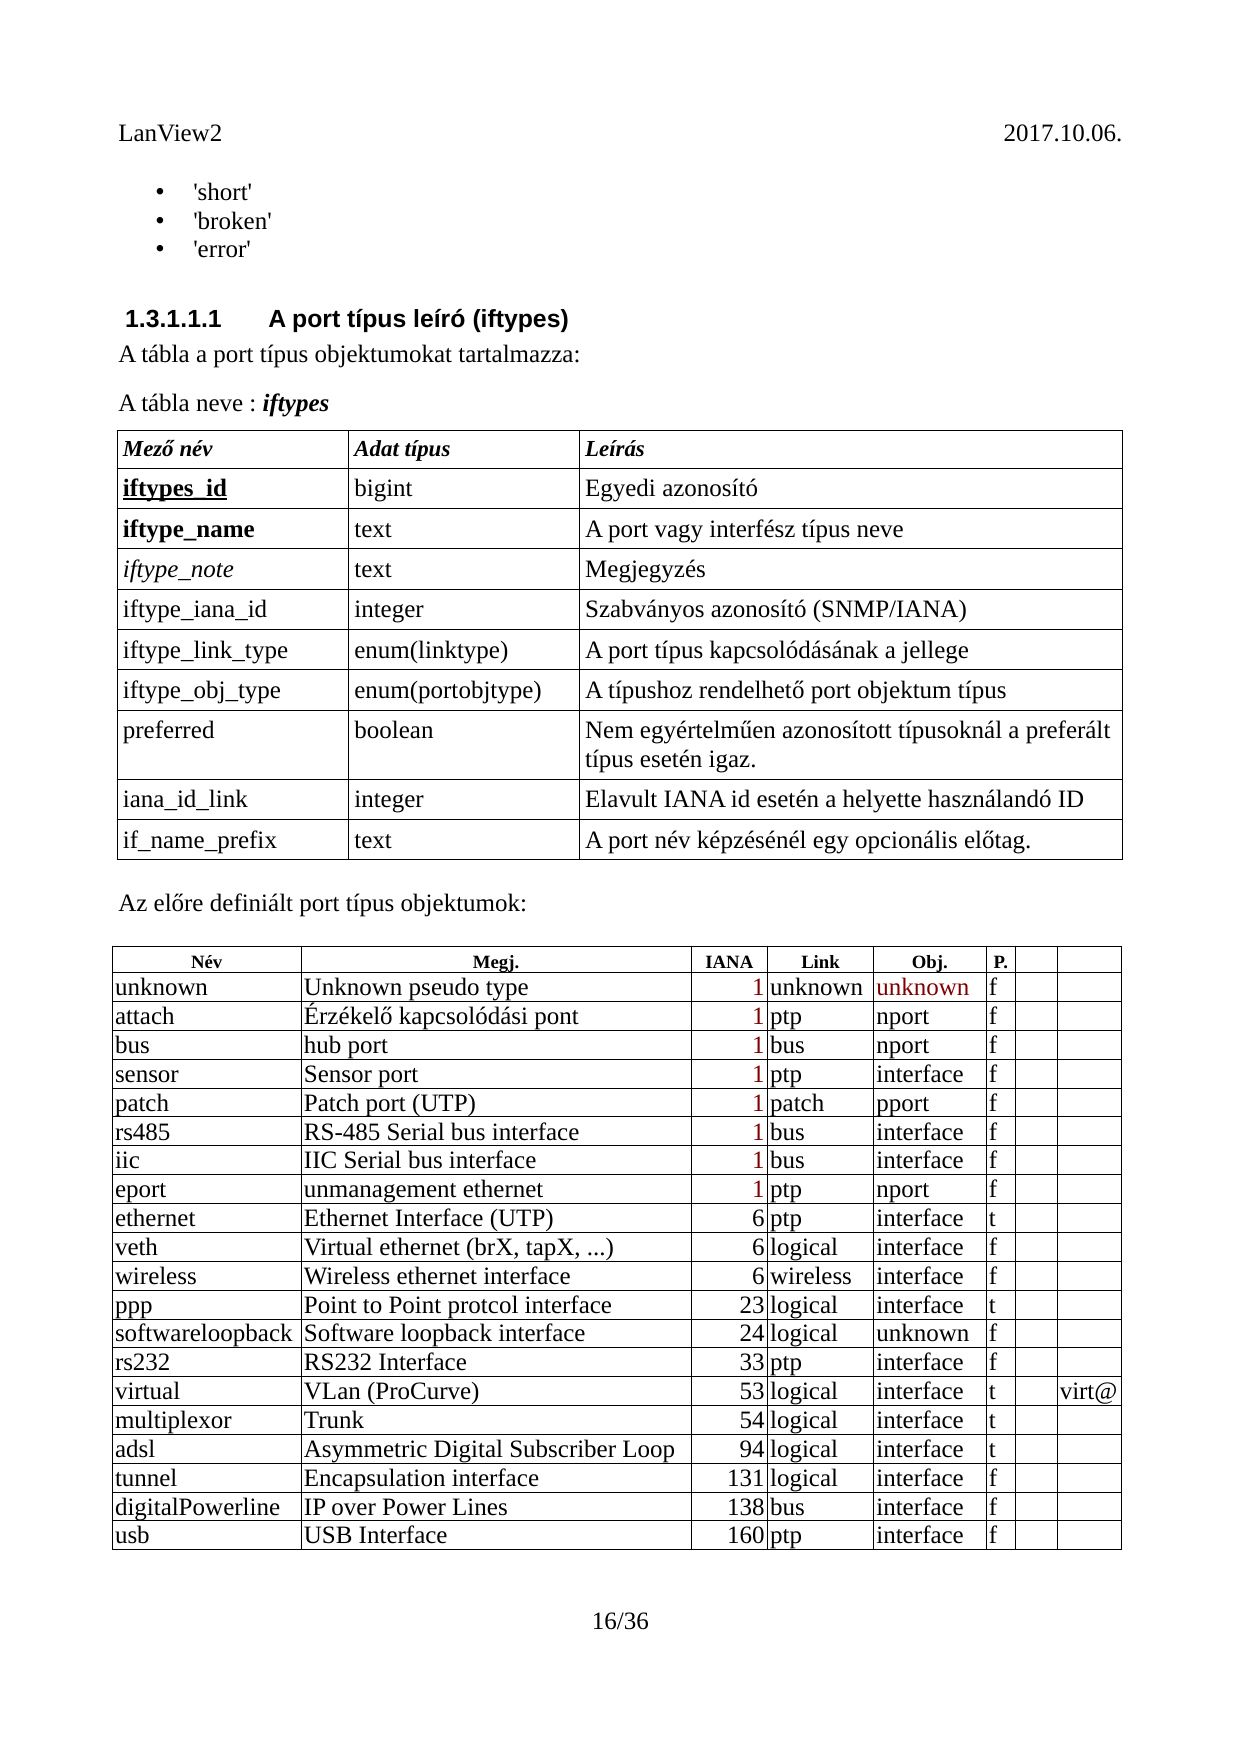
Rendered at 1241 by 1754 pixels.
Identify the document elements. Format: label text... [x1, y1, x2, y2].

table_cell [1058, 1146, 1121, 1174]
table_cell [1016, 1262, 1057, 1289]
table_cell [1016, 973, 1057, 1001]
table_cell Encapsulation interface [302, 1464, 691, 1492]
table_cell [1016, 1031, 1057, 1059]
table_cell f [987, 973, 1015, 1001]
table_cell enum(linktype) [349, 630, 579, 669]
table_cell VLan (ProCurve) [302, 1377, 691, 1405]
table_cell f [987, 1146, 1015, 1174]
table_cell iana_id_link [118, 780, 348, 819]
table_cell RS-485 Serial bus interface [302, 1117, 691, 1145]
table_cell ptp [768, 1521, 873, 1549]
table_cell 6 [692, 1262, 767, 1289]
table_cell f [987, 1060, 1015, 1088]
table_cell veth [113, 1233, 301, 1261]
table_cell interface [874, 1464, 986, 1492]
table_cell interface [874, 1406, 986, 1434]
text A tábla neve : iftypes [118, 388, 1122, 417]
table_cell ppp [113, 1291, 301, 1318]
table_header Link [768, 947, 873, 972]
table_cell iftype_iana_id [118, 590, 348, 629]
table_cell Wireless ethernet interface [302, 1262, 691, 1289]
table_cell interface [874, 1493, 986, 1520]
table_cell Érzékelő kapcsolódási pont [302, 1002, 691, 1030]
table_cell iic [113, 1146, 301, 1174]
table_cell logical [768, 1377, 873, 1405]
list 'short' [156, 177, 1122, 206]
table_cell ptp [768, 1002, 873, 1030]
table_cell virtual [113, 1377, 301, 1405]
table_cell A típushoz rendelhető port objektum típus [580, 670, 1122, 709]
table_cell [1016, 1377, 1057, 1405]
table_cell [1016, 1493, 1057, 1520]
table_cell bus [768, 1117, 873, 1145]
table_cell ptp [768, 1175, 873, 1203]
table_cell ptp [768, 1204, 873, 1232]
table_cell t [987, 1291, 1015, 1318]
table_cell f [987, 1320, 1015, 1347]
table_cell interface [874, 1521, 986, 1549]
table_cell 23 [692, 1291, 767, 1318]
table_cell interface [874, 1377, 986, 1405]
table_header Mező név [118, 431, 348, 468]
table_cell [1058, 1204, 1121, 1232]
table_cell unmanagement ethernet [302, 1175, 691, 1203]
table_cell iftype_note [118, 549, 348, 588]
table_cell 131 [692, 1464, 767, 1492]
table_cell interface [874, 1060, 986, 1088]
table_cell text [349, 549, 579, 588]
table_cell if_name_prefix [118, 820, 348, 859]
table_cell 138 [692, 1493, 767, 1520]
table_cell f [987, 1002, 1015, 1030]
table_cell [1016, 1406, 1057, 1434]
table_cell Point to Point protcol interface [302, 1291, 691, 1318]
table_cell 33 [692, 1348, 767, 1376]
table_cell [1058, 1348, 1121, 1376]
table_cell boolean [349, 711, 579, 778]
table_cell Asymmetric Digital Subscriber Loop [302, 1435, 691, 1463]
table_cell sensor [113, 1060, 301, 1088]
table_cell [1016, 1117, 1057, 1145]
table_cell Nem egyértelműen azonosított típusoknál a preferált típus esetén igaz. [580, 711, 1122, 778]
table_cell [1058, 1320, 1121, 1347]
table_cell 1 [692, 1002, 767, 1030]
table_cell interface [874, 1348, 986, 1376]
table_cell logical [768, 1406, 873, 1434]
table_cell [1058, 1117, 1121, 1145]
table_cell interface [874, 1146, 986, 1174]
table_cell multiplexor [113, 1406, 301, 1434]
table_cell f [987, 1031, 1015, 1059]
table_cell bus [768, 1493, 873, 1520]
table_cell iftype_name [118, 509, 348, 548]
table_cell 1 [692, 1175, 767, 1203]
table_cell Trunk [302, 1406, 691, 1434]
table_cell f [987, 1348, 1015, 1376]
table_cell [1016, 1320, 1057, 1347]
list 'error' [156, 234, 1122, 263]
table_cell logical [768, 1435, 873, 1463]
table_cell integer [349, 780, 579, 819]
table_cell unknown [874, 1320, 986, 1347]
table_cell 53 [692, 1377, 767, 1405]
table_cell integer [349, 590, 579, 629]
table_cell [1016, 1060, 1057, 1088]
table_cell [1016, 1146, 1057, 1174]
table_cell iftypes_id [118, 469, 348, 508]
text A tábla a port típus objektumokat tartalmazza: [118, 339, 1122, 368]
table_cell Szabványos azonosító (SNMP/IANA) [580, 590, 1122, 629]
table_cell A port név képzésénél egy opcionális előtag. [580, 820, 1122, 859]
table_cell [1058, 1031, 1121, 1059]
table_cell [1016, 1089, 1057, 1116]
table_cell softwareloopback [113, 1320, 301, 1347]
table_cell f [987, 1117, 1015, 1145]
table_cell iftype_obj_type [118, 670, 348, 709]
table_cell IIC Serial bus interface [302, 1146, 691, 1174]
table_cell logical [768, 1464, 873, 1492]
table_cell ethernet [113, 1204, 301, 1232]
table_cell f [987, 1493, 1015, 1520]
table_cell interface [874, 1117, 986, 1145]
table_cell 94 [692, 1435, 767, 1463]
table_cell unknown [768, 973, 873, 1001]
table_cell interface [874, 1435, 986, 1463]
table_cell attach [113, 1002, 301, 1030]
table_cell t [987, 1377, 1015, 1405]
table_header Megj. [302, 947, 691, 972]
table_cell [1058, 1291, 1121, 1318]
table_cell nport [874, 1002, 986, 1030]
table_header Leírás [580, 431, 1122, 468]
table_cell Elavult IANA id esetén a helyette használandó ID [580, 780, 1122, 819]
table_cell [1016, 1291, 1057, 1318]
table_cell digitalPowerline [113, 1493, 301, 1520]
table_cell [1058, 1406, 1121, 1434]
table_cell Patch port (UTP) [302, 1089, 691, 1116]
table_cell interface [874, 1204, 986, 1232]
table_cell [1016, 1464, 1057, 1492]
table_cell [1058, 1435, 1121, 1463]
table_cell f [987, 1464, 1015, 1492]
table_cell [1016, 1002, 1057, 1030]
table_cell [1058, 1089, 1121, 1116]
table_cell wireless [768, 1262, 873, 1289]
table_cell nport [874, 1031, 986, 1059]
table_cell unknown [874, 973, 986, 1001]
table_cell iftype_link_type [118, 630, 348, 669]
table_cell t [987, 1435, 1015, 1463]
table_cell 1 [692, 1031, 767, 1059]
table_cell Megjegyzés [580, 549, 1122, 588]
table_cell logical [768, 1233, 873, 1261]
table_cell virt@ [1058, 1377, 1121, 1405]
table_cell Software loopback interface [302, 1320, 691, 1347]
table_cell text [349, 509, 579, 548]
table_cell patch [768, 1089, 873, 1116]
table_cell 54 [692, 1406, 767, 1434]
table_cell [1016, 1521, 1057, 1549]
table_cell Sensor port [302, 1060, 691, 1088]
table_cell tunnel [113, 1464, 301, 1492]
table_cell [1016, 1204, 1057, 1232]
table_cell USB Interface [302, 1521, 691, 1549]
table_cell IP over Power Lines [302, 1493, 691, 1520]
table_cell f [987, 1262, 1015, 1289]
table_cell bus [768, 1146, 873, 1174]
table_cell [1016, 1175, 1057, 1203]
table_cell 24 [692, 1320, 767, 1347]
table_cell nport [874, 1175, 986, 1203]
table_cell 160 [692, 1521, 767, 1549]
table_cell ptp [768, 1348, 873, 1376]
table_cell bigint [349, 469, 579, 508]
table_cell RS232 Interface [302, 1348, 691, 1376]
table_cell 1 [692, 1089, 767, 1116]
table_cell usb [113, 1521, 301, 1549]
table_cell [1058, 1521, 1121, 1549]
table_cell ptp [768, 1060, 873, 1088]
table_cell text [349, 820, 579, 859]
table_cell enum(portobjtype) [349, 670, 579, 709]
table_cell [1016, 1435, 1057, 1463]
table_cell logical [768, 1291, 873, 1318]
table_header [1016, 947, 1057, 972]
table_cell [1058, 1464, 1121, 1492]
table_cell [1058, 973, 1121, 1001]
table_cell eport [113, 1175, 301, 1203]
table_header IANA [692, 947, 767, 972]
list 'broken' [156, 206, 1122, 234]
table_cell interface [874, 1233, 986, 1261]
table_cell interface [874, 1291, 986, 1318]
table_cell rs485 [113, 1117, 301, 1145]
table_cell t [987, 1406, 1015, 1434]
table_cell Unknown pseudo type [302, 973, 691, 1001]
table_cell bus [768, 1031, 873, 1059]
table_cell bus [113, 1031, 301, 1059]
table_cell 1 [692, 1146, 767, 1174]
table_cell [1058, 1060, 1121, 1088]
table_cell f [987, 1089, 1015, 1116]
subtitle A port típus leíró (iftypes) [118, 304, 1122, 333]
table_cell [1058, 1493, 1121, 1520]
table_cell t [987, 1204, 1015, 1232]
table_cell f [987, 1521, 1015, 1549]
table_cell Egyedi azonosító [580, 469, 1122, 508]
table_cell [1016, 1233, 1057, 1261]
table_cell 6 [692, 1233, 767, 1261]
table_cell adsl [113, 1435, 301, 1463]
table_cell A port vagy interfész típus neve [580, 509, 1122, 548]
table_cell [1016, 1348, 1057, 1376]
table_cell interface [874, 1262, 986, 1289]
table_cell Ethernet Interface (UTP) [302, 1204, 691, 1232]
table_cell 1 [692, 1117, 767, 1145]
table_cell wireless [113, 1262, 301, 1289]
table_cell Virtual ethernet (brX, tapX, ...) [302, 1233, 691, 1261]
table_header P. [987, 947, 1015, 972]
table_cell logical [768, 1320, 873, 1347]
table_header [1058, 947, 1121, 972]
table_cell hub port [302, 1031, 691, 1059]
table_cell rs232 [113, 1348, 301, 1376]
table_cell 1 [692, 973, 767, 1001]
table_cell A port típus kapcsolódásának a jellege [580, 630, 1122, 669]
table_cell [1058, 1262, 1121, 1289]
table_cell preferred [118, 711, 348, 778]
table_cell unknown [113, 973, 301, 1001]
table_cell pport [874, 1089, 986, 1116]
table_header Név [113, 947, 301, 972]
table_cell [1058, 1233, 1121, 1261]
text Az előre definiált port típus objektumok: [118, 888, 1122, 917]
table_cell f [987, 1233, 1015, 1261]
table_cell [1058, 1175, 1121, 1203]
table_cell [1058, 1002, 1121, 1030]
table_cell 6 [692, 1204, 767, 1232]
table_cell patch [113, 1089, 301, 1116]
table_header Obj. [874, 947, 986, 972]
table_cell f [987, 1175, 1015, 1203]
table_header Adat típus [349, 431, 579, 468]
table_cell 1 [692, 1060, 767, 1088]
